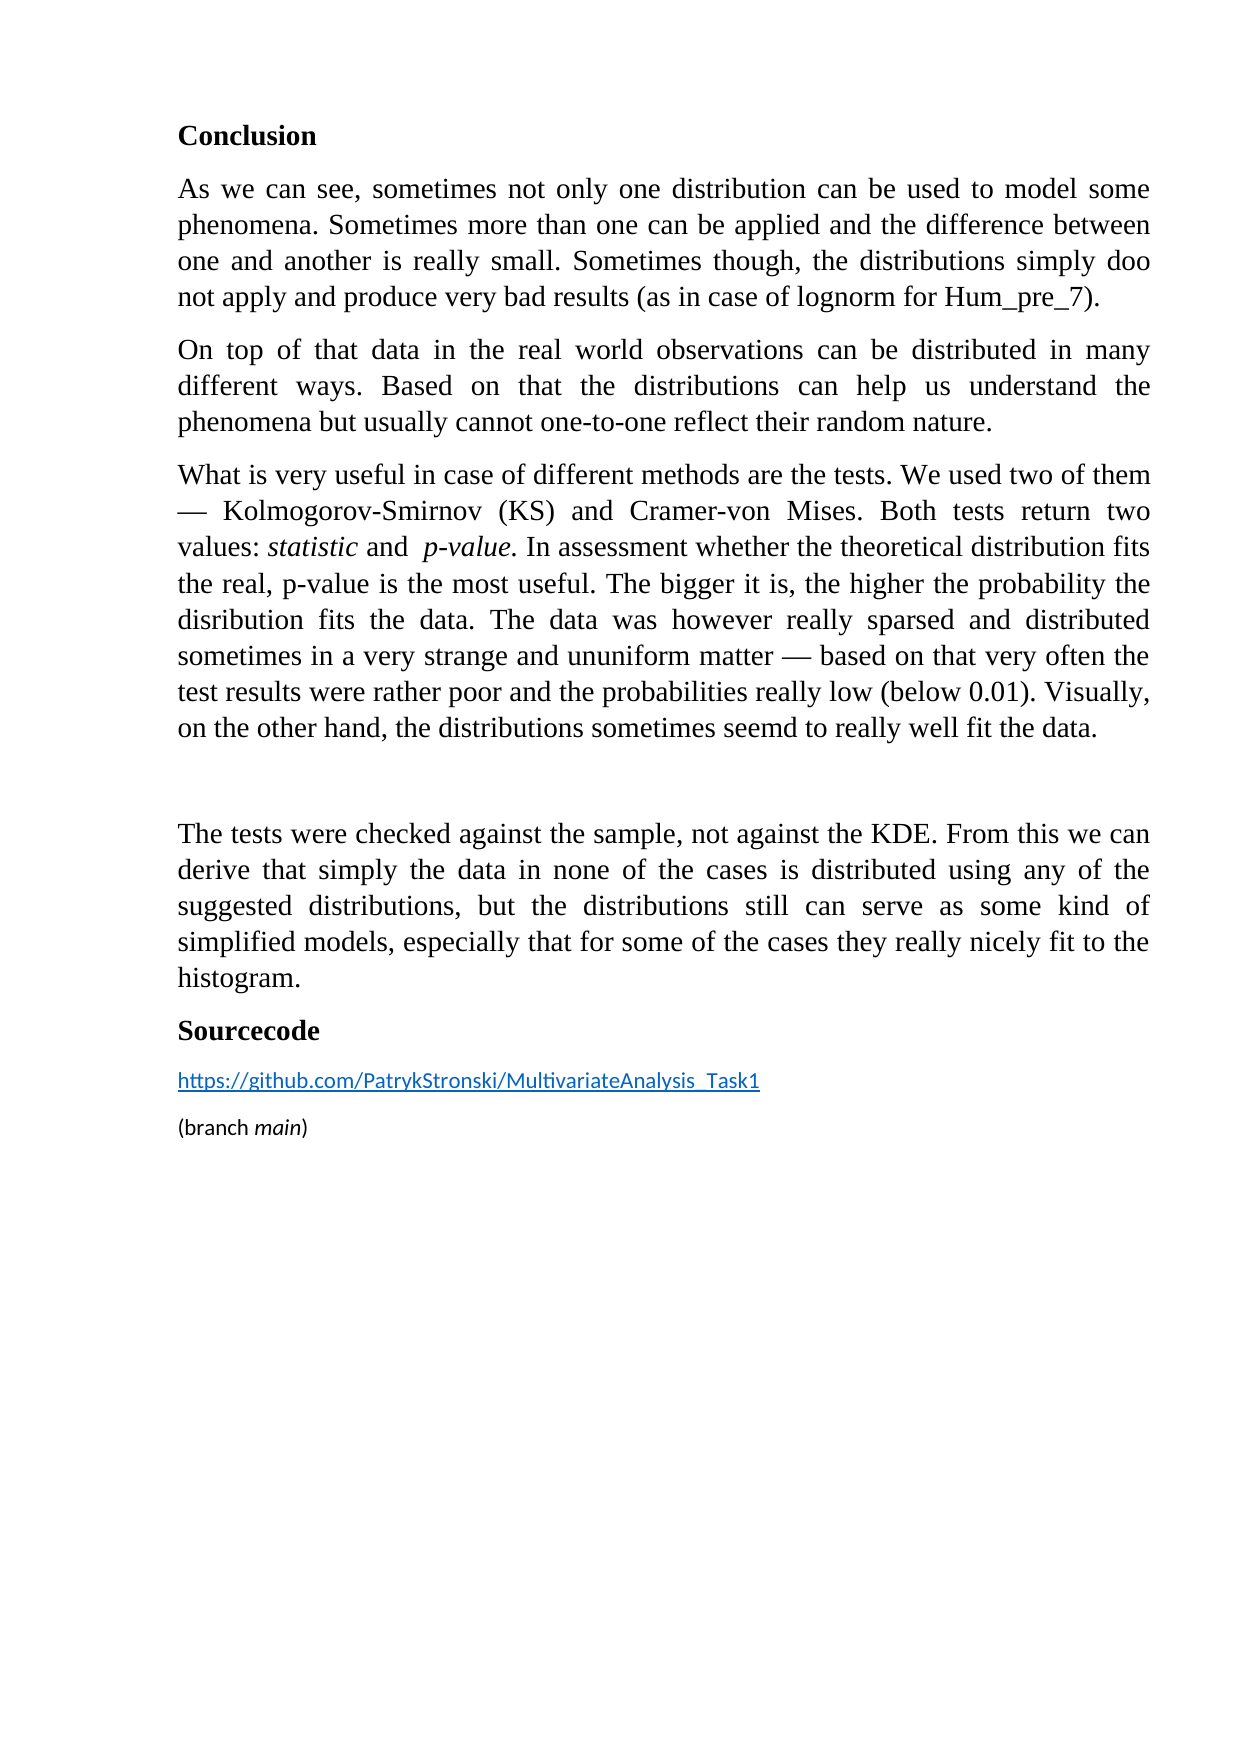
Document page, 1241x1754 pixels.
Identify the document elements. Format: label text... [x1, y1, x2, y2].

text (branch main) [177, 1113, 1152, 1141]
text https://github.com/PatrykStronski/MultivariateAnalysis_Task1 [177, 1066, 1152, 1094]
text What is very useful in case of different methods are the tests. We used two of them — Kolmogorov-Smirnov (KS) and Cramer-von Mises. Both tests return two values: statistic and p-value. In assessment whether the theoretical distribution fits the real, p-value is the most useful. The bigger it is, the higher the probability the disribution fits the data. The data was however really sparsed and distributed sometimes in a very strange and ununiform matter — based on that very often the test results were rather poor and the probabilities really low (below 0.01). Visually, on the other hand, the distributions sometimes seemd to really well fit the data. [177, 457, 1152, 744]
text As we can see, sometimes not only one distribution can be used to model some phenomena. Sometimes more than one can be applied and the difference between one and another is really small. Sometimes though, the distributions simply doo not apply and produce very bad results (as in case of lognorm for Hum_pre_7). [177, 171, 1152, 313]
text Conclusion [177, 118, 1152, 152]
text On top of that data in the real world observations can be distributed in many different ways. Based on that the distributions can help us understand the phenomena but usually cannot one-to-one reflect their random nature. [177, 332, 1152, 438]
text Sourcecode [177, 1013, 1152, 1047]
text The tests were checked against the sample, not against the KDE. From this we can derive that simply the data in none of the cases is distributed using any of the suggested distributions, but the distributions still can serve as some kind of simplified models, especially that for some of the cases they really nicely fit to the histogram. [177, 816, 1152, 994]
